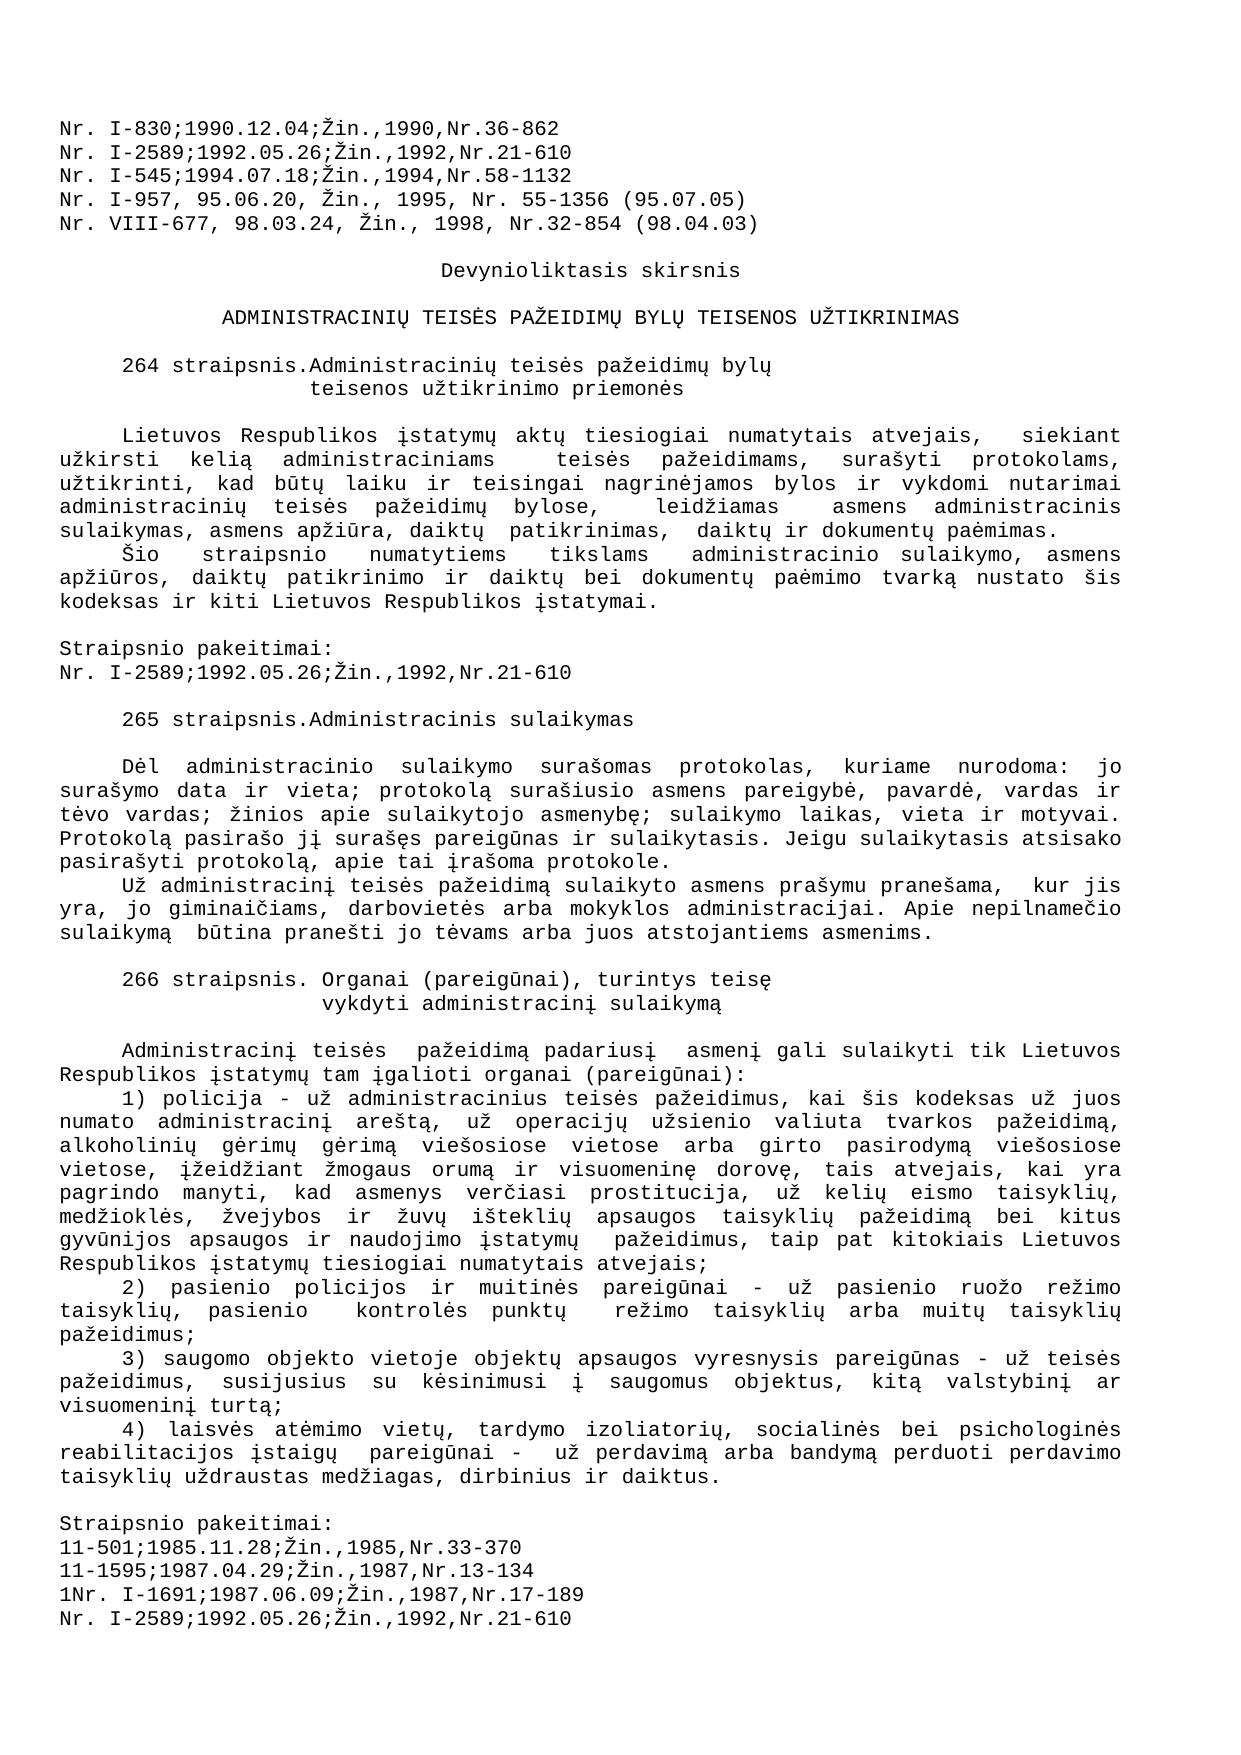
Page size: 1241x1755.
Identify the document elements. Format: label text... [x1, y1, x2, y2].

text teisenos užtikrinimo priemonės [59, 378, 1122, 402]
text 1) policija - už administracinius teisės pažeidimus, kai šis kodeksas už juos numato administracinį areštą, už operacijų užsienio valiuta tvarkos pažeidimą, alkoholinių gėrimų gėrimą viešosiose vietose arba girto pasirodymą viešosiose vietose, įžeidžiant žmogaus orumą ir visuomeninę dorovę, tais atvejais, kai yra pagrindo manyti, kad asmenys verčiasi prostitucija, už kelių eismo taisyklių, medžioklės, žvejybos ir žuvų išteklių apsaugos taisyklių pažeidimą bei kitus gyvūnijos apsaugos ir naudojimo įstatymų pažeidimus, taip pat kitokiais Lietuvos Respublikos įstatymų tiesiogiai numatytais atvejais; [59, 1088, 1122, 1277]
text Nr. I-2589;1992.05.26;Žin.,1992,Nr.21-610 [59, 662, 1122, 686]
text Devynioliktasis skirsnis [59, 260, 1122, 284]
text 2) pasienio policijos ir muitinės pareigūnai - už pasienio ruožo režimo taisyklių, pasienio kontrolės punktų režimo taisyklių arba muitų taisyklių pažeidimus; [59, 1277, 1122, 1348]
text Nr. I-957, 95.06.20, Žin., 1995, Nr. 55-1356 (95.07.05) [59, 189, 1122, 213]
text Už administracinį teisės pažeidimą sulaikyto asmens prašymu pranešama, kur jis yra, jo giminaičiams, darbovietės arba mokyklos administracijai. Apie nepilnamečio sulaikymą būtina pranešti jo tėvams arba juos atstojantiems asmenims. [59, 875, 1122, 946]
text Nr. I-830;1990.12.04;Žin.,1990,Nr.36-862 [59, 118, 1122, 142]
text Lietuvos Respublikos įstatymų aktų tiesiogiai numatytais atvejais, siekiant užkirsti kelią administraciniams teisės pažeidimams, surašyti protokolams, užtikrinti, kad būtų laiku ir teisingai nagrinėjamos bylos ir vykdomi nutarimai administracinių teisės pažeidimų bylose, leidžiamas asmens administracinis sulaikymas, asmens apžiūra, daiktų patikrinimas, daiktų ir dokumentų paėmimas. [59, 426, 1122, 544]
text vykdyti administracinį sulaikymą [59, 993, 1122, 1017]
text 3) saugomo objekto vietoje objektų apsaugos vyresnysis pareigūnas - už teisės pažeidimus, susijusius su kėsinimusi į saugomus objektus, kitą valstybinį ar visuomeninį turtą; [59, 1348, 1122, 1419]
text Nr. I-545;1994.07.18;Žin.,1994,Nr.58-1132 [59, 165, 1122, 189]
text Straipsnio pakeitimai: [59, 1513, 1122, 1537]
text Dėl administracinio sulaikymo surašomas protokolas, kuriame nurodoma: jo surašymo data ir vieta; protokolą surašiusio asmens pareigybė, pavardė, vardas ir tėvo vardas; žinios apie sulaikytojo asmenybę; sulaikymo laikas, vieta ir motyvai. Protokolą pasirašo jį surašęs pareigūnas ir sulaikytasis. Jeigu sulaikytasis atsisako pasirašyti protokolą, apie tai įrašoma protokole. [59, 757, 1122, 875]
text 11-1595;1987.04.29;Žin.,1987,Nr.13-134 [59, 1561, 1122, 1584]
text Nr. I-2589;1992.05.26;Žin.,1992,Nr.21-610 [59, 142, 1122, 165]
text Nr. I-2589;1992.05.26;Žin.,1992,Nr.21-610 [59, 1608, 1122, 1631]
text Administracinį teisės pažeidimą padariusį asmenį gali sulaikyti tik Lietuvos Respublikos įstatymų tam įgalioti organai (pareigūnai): [59, 1040, 1122, 1088]
text 264 straipsnis.Administracinių teisės pažeidimų bylų [59, 354, 1122, 378]
text 11-501;1985.11.28;Žin.,1985,Nr.33-370 [59, 1537, 1122, 1561]
text ADMINISTRACINIŲ TEISĖS PAŽEIDIMŲ BYLŲ TEISENOS UŽTIKRINIMAS [59, 307, 1122, 331]
text Šio straipsnio numatytiems tikslams administracinio sulaikymo, asmens apžiūros, daiktų patikrinimo ir daiktų bei dokumentų paėmimo tvarką nustato šis kodeksas ir kiti Lietuvos Respublikos įstatymai. [59, 544, 1122, 615]
text Straipsnio pakeitimai: [59, 638, 1122, 662]
text 4) laisvės atėmimo vietų, tardymo izoliatorių, socialinės bei psichologinės reabilitacijos įstaigų pareigūnai - už perdavimą arba bandymą perduoti perdavimo taisyklių uždraustas medžiagas, dirbinius ir daiktus. [59, 1419, 1122, 1489]
text 265 straipsnis.Administracinis sulaikymas [59, 709, 1122, 733]
text 266 straipsnis. Organai (pareigūnai), turintys teisę [59, 969, 1122, 993]
text 1Nr. I-1691;1987.06.09;Žin.,1987,Nr.17-189 [59, 1584, 1122, 1608]
text Nr. VIII-677, 98.03.24, Žin., 1998, Nr.32-854 (98.04.03) [59, 213, 1122, 236]
